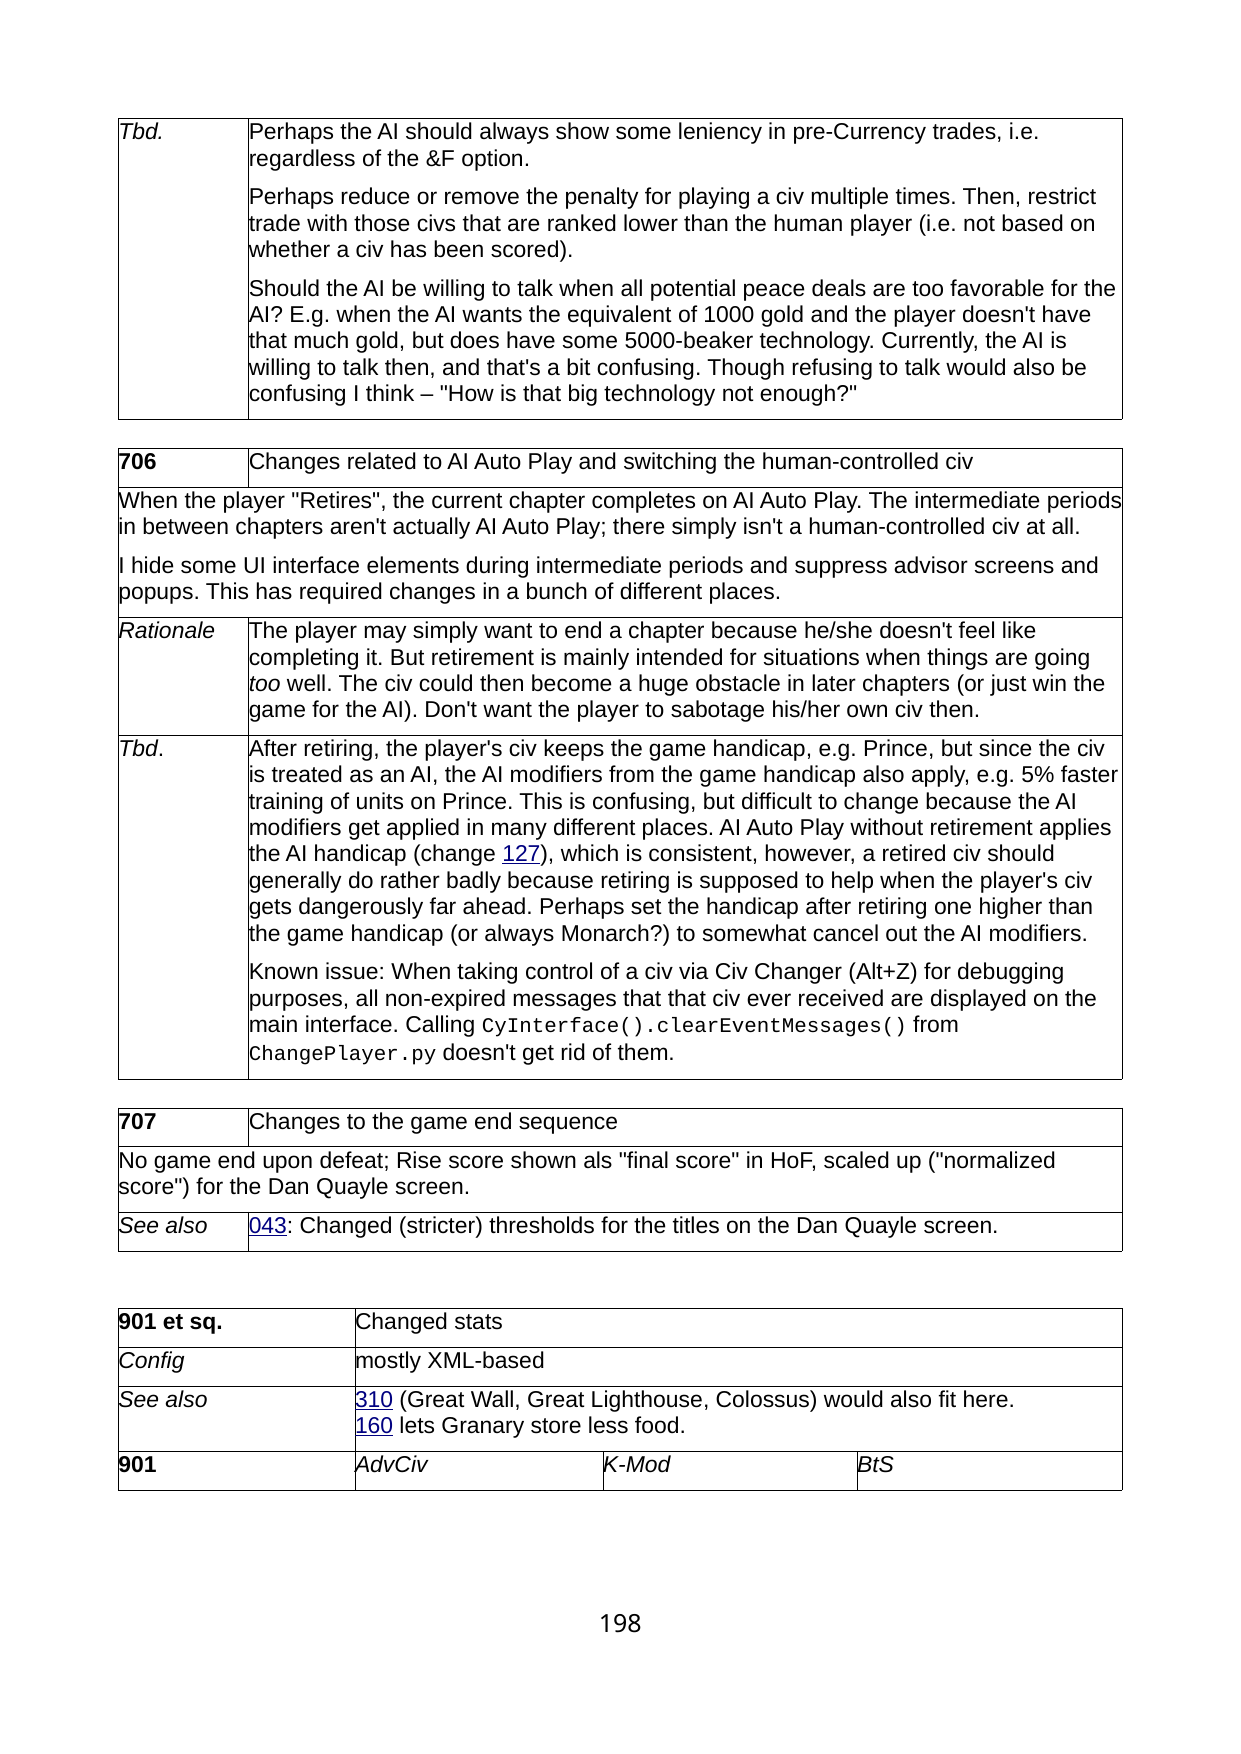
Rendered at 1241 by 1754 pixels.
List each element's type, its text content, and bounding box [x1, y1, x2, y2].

table_header 706 [119, 449, 248, 487]
table_cell K-Mod [604, 1452, 857, 1490]
table_cell See also [119, 1213, 248, 1251]
table_cell Rationale [119, 618, 248, 735]
table_cell When the player "Retires", the current chapter completes on AI Auto Play. The intermediate periods in between chapters aren't actually AI Auto Play; there simply isn't a human-controlled civ at all. I hide some UI interface elements during intermediate periods and suppress advisor screens and popups. This has required changes in a bunch of different places. [119, 488, 1122, 617]
table_header 707 [119, 1109, 248, 1146]
table_cell Perhaps the AI should always show some leniency in pre-Currency trades, i.e. regardless of the &F option. Perhaps reduce or remove the penalty for playing a civ multiple times. Then, restrict trade with those civs that are ranked lower than the human player (i.e. not based on whether a civ has been scored). Should the AI be willing to talk when all potential peace deals are too favorable for the AI? E.g. when the AI wants the equivalent of 1000 gold and the player doesn't have that much gold, but does have some 5000-beaker technology. Currently, the AI is willing to talk then, and that's a bit confusing. Though refusing to talk would also be confusing I think – "How is that big technology not enough?" [249, 119, 1122, 419]
table_header Changed stats [356, 1309, 1122, 1347]
table_cell Tbd. [119, 736, 248, 1079]
table_cell AdvCiv [356, 1452, 603, 1490]
table_header 901 et sq. [119, 1309, 355, 1347]
table_cell After retiring, the player's civ keeps the game handicap, e.g. Prince, but since the civ is treated as an AI, the AI modifiers from the game handicap also apply, e.g. 5% faster training of units on Prince. This is confusing, but difficult to change because the AI modifiers get applied in many different places. AI Auto Play without retirement applies the AI handicap (change 127), which is consistent, however, a retired civ should generally do rather badly because retiring is supposed to help when the player's civ gets dangerously far ahead. Perhaps set the handicap after retiring one higher than the game handicap (or always Monarch?) to somewhat cancel out the AI modifiers. Known issue: When taking control of a civ via Civ Changer (Alt+Z) for debugging purposes, all non-expired messages that that civ ever received are displayed on the main interface. Calling CyInterface().clearEventMessages() from ChangePlayer.py doesn't get rid of them. [249, 736, 1122, 1079]
table_cell mostly XML-based [356, 1348, 1122, 1386]
table_header Changes related to AI Auto Play and switching the human-controlled civ [249, 449, 1122, 487]
table_cell 310 (Great Wall, Great Lighthouse, Colossus) would also fit here. 160 lets Granary store less food. [356, 1387, 1122, 1451]
table_cell No game end upon defeat; Rise score shown als "final score" in HoF, scaled up ("normalized score") for the Dan Quayle screen. [119, 1147, 1122, 1212]
table_cell The player may simply want to end a chapter because he/she doesn't feel like completing it. But retirement is mainly intended for situations when things are going too well. The civ could then become a huge obstacle in later chapters (or just win the game for the AI). Don't want the player to sabotage his/her own civ then. [249, 618, 1122, 735]
table_header Changes to the game end sequence [249, 1109, 1122, 1146]
table_cell 901 [119, 1452, 355, 1490]
table_cell Tbd. [119, 119, 248, 419]
table_cell 043: Changed (stricter) thresholds for the titles on the Dan Quayle screen. [249, 1213, 1122, 1251]
table_cell Config [119, 1348, 355, 1386]
table_cell See also [119, 1387, 355, 1451]
table_cell BtS [858, 1452, 1122, 1490]
